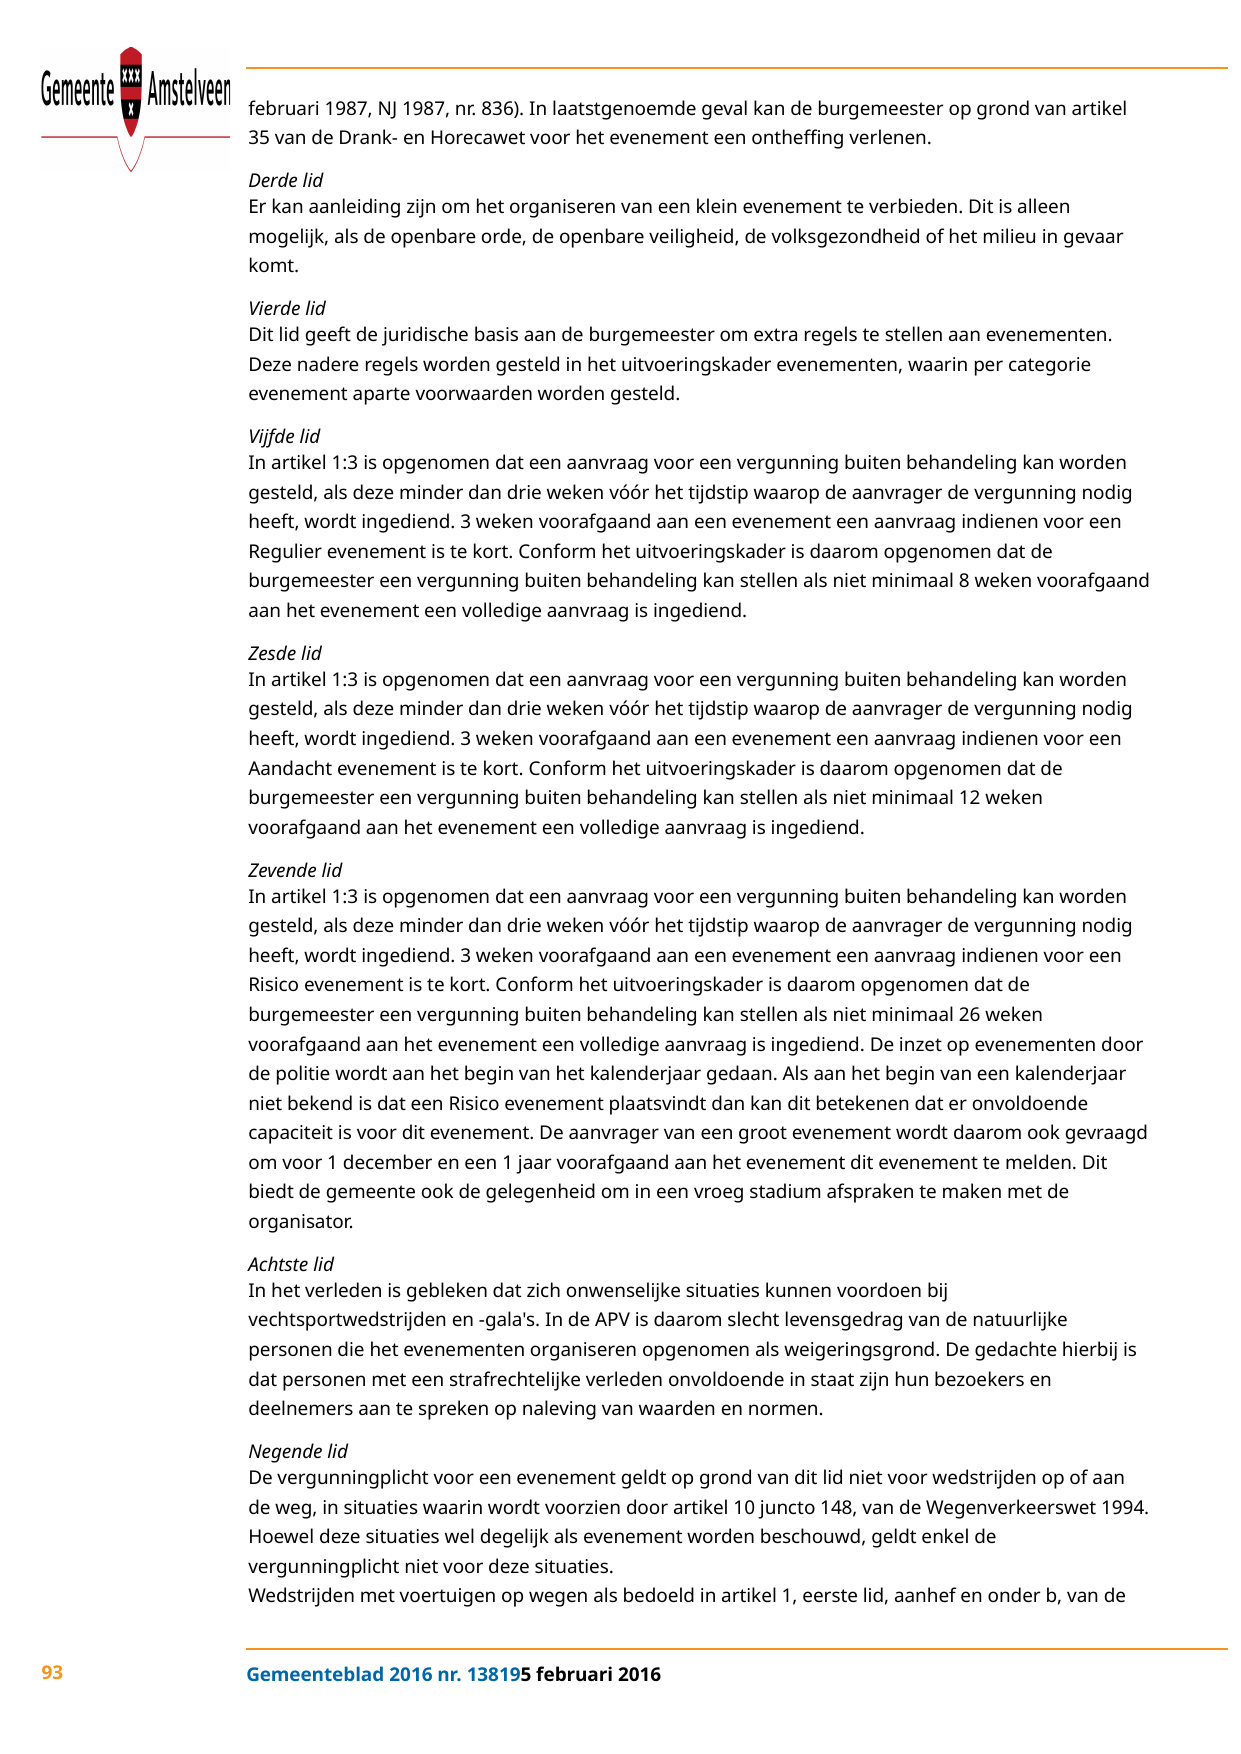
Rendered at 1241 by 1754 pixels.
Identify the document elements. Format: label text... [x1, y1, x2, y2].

text Derde lid [248, 167, 1152, 193]
text Vijfde lid [248, 423, 1152, 449]
text In artikel 1:3 is opgenomen dat een aanvraag voor een vergunning buiten behandeling kan worden gesteld, als deze minder dan drie weken vóór het tijdstip waarop de aanvrager de vergunning nodig heeft, wordt ingediend. 3 weken voorafgaand aan een evenement een aanvraag indienen voor een Aandacht evenement is te kort. Conform het uitvoeringskader is daarom opgenomen dat de burgemeester een vergunning buiten behandeling kan stellen als niet minimaal 12 weken voorafgaand aan het evenement een volledige aanvraag is ingediend. [248, 666, 1152, 840]
text Negende lid [248, 1438, 1152, 1464]
text In artikel 1:3 is opgenomen dat een aanvraag voor een vergunning buiten behandeling kan worden gesteld, als deze minder dan drie weken vóór het tijdstip waarop de aanvrager de vergunning nodig heeft, wordt ingediend. 3 weken voorafgaand aan een evenement een aanvraag indienen voor een Risico evenement is te kort. Conform het uitvoeringskader is daarom opgenomen dat de burgemeester een vergunning buiten behandeling kan stellen als niet minimaal 26 weken voorafgaand aan het evenement een volledige aanvraag is ingediend. De inzet op evenementen door de politie wordt aan het begin van het kalenderjaar gedaan. Als aan het begin van een kalenderjaar niet bekend is dat een Risico evenement plaatsvindt dan kan dit betekenen dat er onvoldoende capaciteit is voor dit evenement. De aanvrager van een groot evenement wordt daarom ook gevraagd om voor 1 december en een 1 jaar voorafgaand aan het evenement dit evenement te melden. Dit biedt de gemeente ook de gelegenheid om in een vroeg stadium afspraken te maken met de organisator. [248, 883, 1152, 1234]
text Dit lid geeft de juridische basis aan de burgemeester om extra regels te stellen aan evenementen. Deze nadere regels worden gesteld in het uitvoeringskader evenementen, waarin per categorie evenement aparte voorwaarden worden gesteld. [248, 321, 1152, 406]
text In het verleden is gebleken dat zich onwenselijke situaties kunnen voordoen bij vechtsportwedstrijden en -gala's. In de APV is daarom slecht levensgedrag van de natuurlijke personen die het evenementen organiseren opgenomen als weigeringsgrond. De gedachte hierbij is dat personen met een strafrechtelijke verleden onvoldoende in staat zijn hun bezoekers en deelnemers aan te spreken op naleving van waarden en normen. [248, 1277, 1152, 1421]
text Vierde lid [248, 296, 1152, 321]
text Wedstrijden met voertuigen op wegen als bedoeld in artikel 1, eerste lid, aanhef en onder b, van de [248, 1583, 1152, 1608]
text Zesde lid [248, 640, 1152, 666]
text Achtste lid [248, 1251, 1152, 1277]
text Zevende lid [248, 857, 1152, 883]
text In artikel 1:3 is opgenomen dat een aanvraag voor een vergunning buiten behandeling kan worden gesteld, als deze minder dan drie weken vóór het tijdstip waarop de aanvrager de vergunning nodig heeft, wordt ingediend. 3 weken voorafgaand aan een evenement een aanvraag indienen voor een Regulier evenement is te kort. Conform het uitvoeringskader is daarom opgenomen dat de burgemeester een vergunning buiten behandeling kan stellen als niet minimaal 8 weken voorafgaand aan het evenement een volledige aanvraag is ingediend. [248, 449, 1152, 623]
text Er kan aanleiding zijn om het organiseren van een klein evenement te verbieden. Dit is alleen mogelijk, als de openbare orde, de openbare veiligheid, de volksgezondheid of het milieu in gevaar komt. [248, 193, 1152, 278]
text De vergunningplicht voor een evenement geldt op grond van dit lid niet voor wedstrijden op of aan de weg, in situaties waarin wordt voorzien door artikel 10 juncto 148, van de Wegenverkeerswet 1994. Hoewel deze situaties wel degelijk als evenement worden beschouwd, geldt enkel de vergunningplicht niet voor deze situaties. [248, 1464, 1152, 1579]
picture [41, 47, 231, 172]
text februari 1987, NJ 1987, nr. 836). In laatstgenoemde geval kan de burgemeester op grond van artikel 35 van de Drank- en Horecawet voor het evenement een ontheffing verlenen. [248, 95, 1152, 150]
